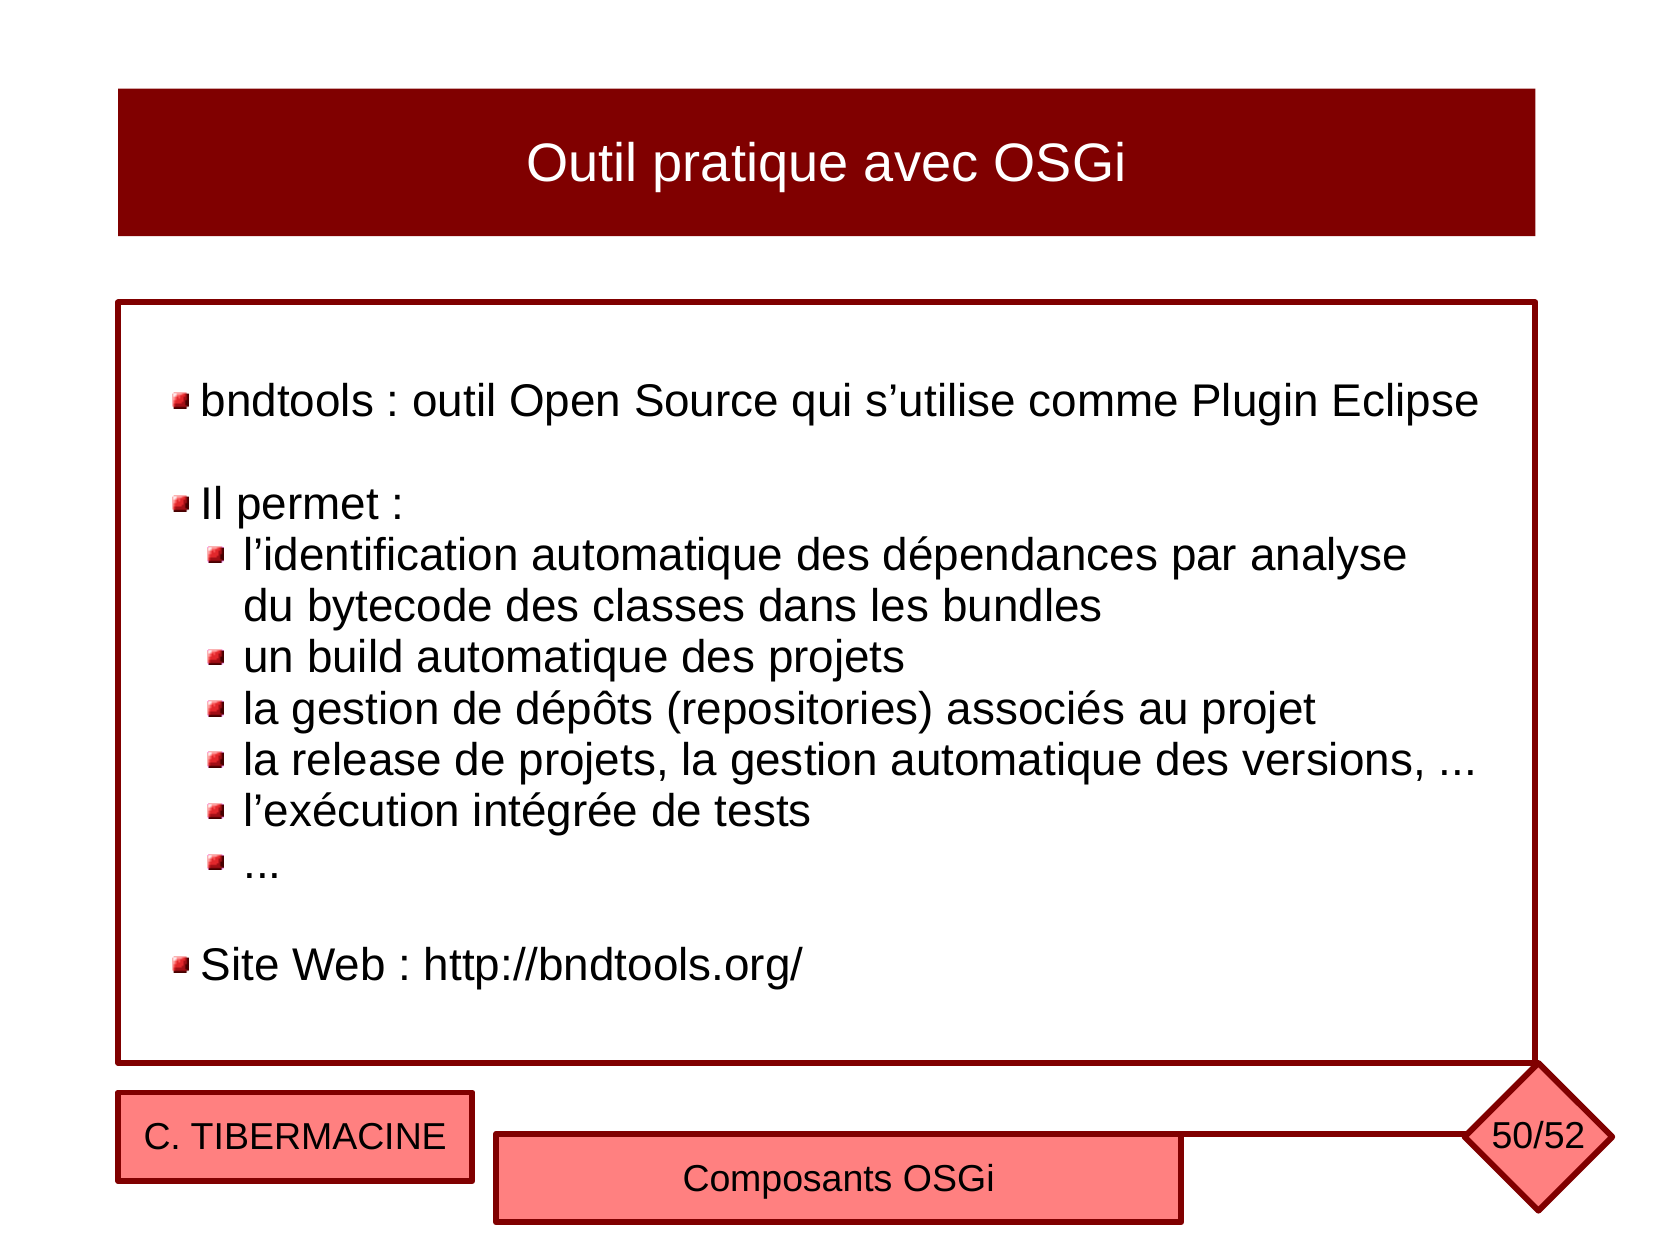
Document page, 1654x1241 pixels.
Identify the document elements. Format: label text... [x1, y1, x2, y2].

text_box [1464, 1125, 1476, 1149]
picture [207, 546, 224, 563]
picture [207, 854, 224, 870]
picture [172, 956, 189, 973]
text_box [1601, 1125, 1613, 1149]
text_box [1533, 1206, 1544, 1211]
text_box Composants OSGi [496, 1133, 1182, 1223]
picture [207, 649, 224, 665]
picture [172, 392, 189, 409]
text_box bndtools : outil Open Source qui s’utilise comme Plugin Eclipse Il permet : l’identification automatique des dépendances par analyse du bytecode des classes dans les bundles un build automatique des projets la gestion de dépôts (repositories) associés au projet la release de projets, la gestion automatique des versions, ... l’exécution intégrée de tests ... Site Web : http://bndtools.org/ [118, 302, 1536, 1063]
text_box Outil pratique avec OSGi [118, 88, 1536, 237]
picture [207, 803, 224, 819]
text_box <numéro>/52 [1476, 1106, 1601, 1206]
picture [207, 751, 224, 768]
text_box [1495, 1062, 1582, 1106]
picture [172, 495, 189, 512]
text_box C. TIBERMACINE [118, 1092, 473, 1182]
picture [207, 700, 224, 717]
